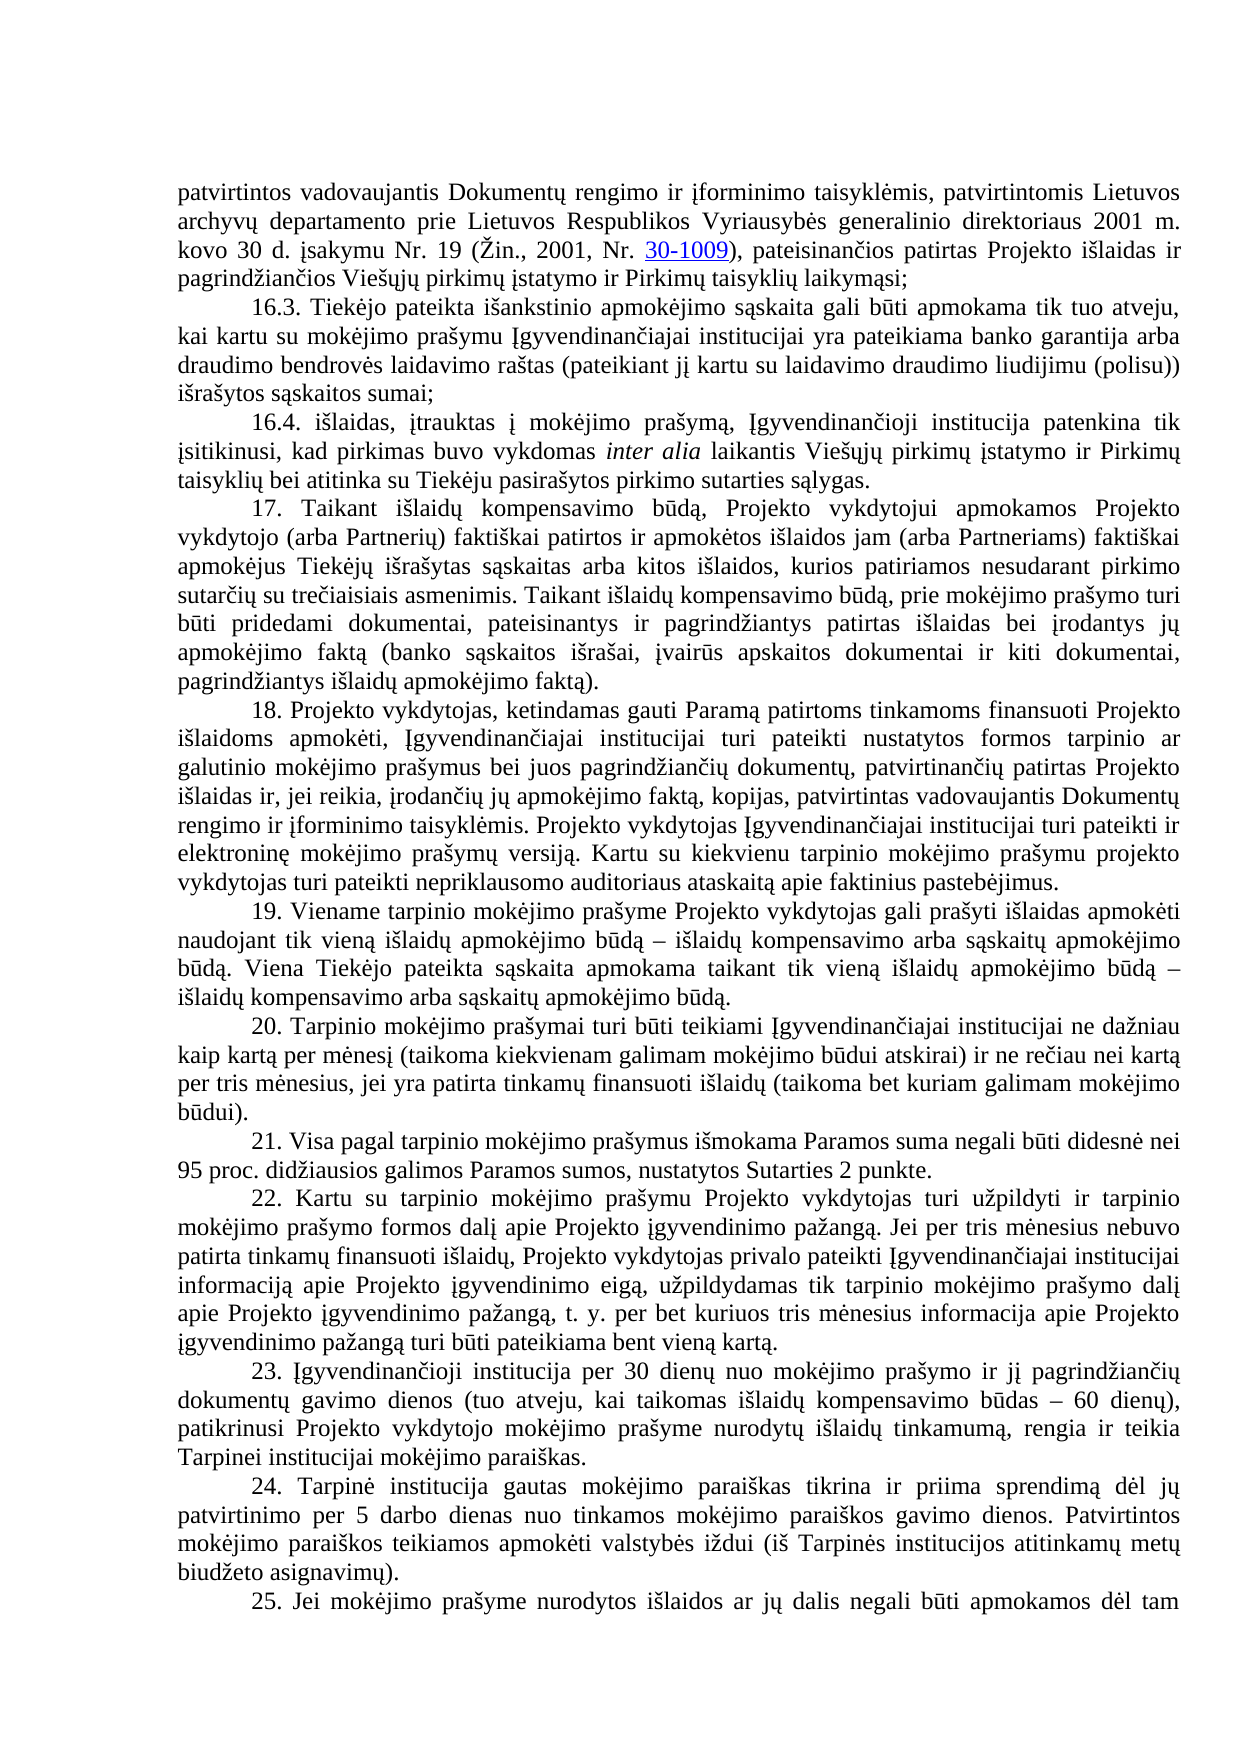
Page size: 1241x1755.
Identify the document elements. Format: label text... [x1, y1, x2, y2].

text patvirtintos vadovaujantis Dokumentų rengimo ir įforminimo taisyklėmis, patvirtintomis Lietuvos archyvų departamento prie Lietuvos Respublikos Vyriausybės generalinio direktoriaus 2001 m. kovo 30 d. įsakymu Nr. 19 (Žin., 2001, Nr. 30-1009), pateisinančios patirtas Projekto išlaidas ir pagrindžiančios Viešųjų pirkimų įstatymo ir Pirkimų taisyklių laikymąsi; [177, 177, 1181, 292]
text 16.4. išlaidas, įtrauktas į mokėjimo prašymą, Įgyvendinančioji institucija patenkina tik įsitikinusi, kad pirkimas buvo vykdomas inter alia laikantis Viešųjų pirkimų įstatymo ir Pirkimų taisyklių bei atitinka su Tiekėju pasirašytos pirkimo sutarties sąlygas. [177, 407, 1181, 493]
text 25. Jei mokėjimo prašyme nurodytos išlaidos ar jų dalis negali būti apmokamos dėl tam [177, 1586, 1181, 1615]
text 23. Įgyvendinančioji institucija per 30 dienų nuo mokėjimo prašymo ir jį pagrindžiančių dokumentų gavimo dienos (tuo atveju, kai taikomas išlaidų kompensavimo būdas – 60 dienų), patikrinusi Projekto vykdytojo mokėjimo prašyme nurodytų išlaidų tinkamumą, rengia ir teikia Tarpinei institucijai mokėjimo paraiškas. [177, 1356, 1181, 1471]
text 24. Tarpinė institucija gautas mokėjimo paraiškas tikrina ir priima sprendimą dėl jų patvirtinimo per 5 darbo dienas nuo tinkamos mokėjimo paraiškos gavimo dienos. Patvirtintos mokėjimo paraiškos teikiamos apmokėti valstybės iždui (iš Tarpinės institucijos atitinkamų metų biudžeto asignavimų). [177, 1471, 1181, 1586]
text 20. Tarpinio mokėjimo prašymai turi būti teikiami Įgyvendinančiajai institucijai ne dažniau kaip kartą per mėnesį (taikoma kiekvienam galimam mokėjimo būdui atskirai) ir ne rečiau nei kartą per tris mėnesius, jei yra patirta tinkamų finansuoti išlaidų (taikoma bet kuriam galimam mokėjimo būdui). [177, 1011, 1181, 1126]
text 18. Projekto vykdytojas, ketindamas gauti Paramą patirtoms tinkamoms finansuoti Projekto išlaidoms apmokėti, Įgyvendinančiajai institucijai turi pateikti nustatytos formos tarpinio ar galutinio mokėjimo prašymus bei juos pagrindžiančių dokumentų, patvirtinančių patirtas Projekto išlaidas ir, jei reikia, įrodančių jų apmokėjimo faktą, kopijas, patvirtintas vadovaujantis Dokumentų rengimo ir įforminimo taisyklėmis. Projekto vykdytojas Įgyvendinančiajai institucijai turi pateikti ir elektroninę mokėjimo prašymų versiją. Kartu su kiekvienu tarpinio mokėjimo prašymu projekto vykdytojas turi pateikti nepriklausomo auditoriaus ataskaitą apie faktinius pastebėjimus. [177, 695, 1181, 896]
text 17. Taikant išlaidų kompensavimo būdą, Projekto vykdytojui apmokamos Projekto vykdytojo (arba Partnerių) faktiškai patirtos ir apmokėtos išlaidos jam (arba Partneriams) faktiškai apmokėjus Tiekėjų išrašytas sąskaitas arba kitos išlaidos, kurios patiriamos nesudarant pirkimo sutarčių su trečiaisiais asmenimis. Taikant išlaidų kompensavimo būdą, prie mokėjimo prašymo turi būti pridedami dokumentai, pateisinantys ir pagrindžiantys patirtas išlaidas bei įrodantys jų apmokėjimo faktą (banko sąskaitos išrašai, įvairūs apskaitos dokumentai ir kiti dokumentai, pagrindžiantys išlaidų apmokėjimo faktą). [177, 493, 1181, 695]
text 16.3. Tiekėjo pateikta išankstinio apmokėjimo sąskaita gali būti apmokama tik tuo atveju, kai kartu su mokėjimo prašymu Įgyvendinančiajai institucijai yra pateikiama banko garantija arba draudimo bendrovės laidavimo raštas (pateikiant jį kartu su laidavimo draudimo liudijimu (polisu)) išrašytos sąskaitos sumai; [177, 292, 1181, 407]
text 19. Viename tarpinio mokėjimo prašyme Projekto vykdytojas gali prašyti išlaidas apmokėti naudojant tik vieną išlaidų apmokėjimo būdą – išlaidų kompensavimo arba sąskaitų apmokėjimo būdą. Viena Tiekėjo pateikta sąskaita apmokama taikant tik vieną išlaidų apmokėjimo būdą – išlaidų kompensavimo arba sąskaitų apmokėjimo būdą. [177, 896, 1181, 1011]
text 21. Visa pagal tarpinio mokėjimo prašymus išmokama Paramos suma negali būti didesnė nei 95 proc. didžiausios galimos Paramos sumos, nustatytos Sutarties 2 punkte. [177, 1126, 1181, 1183]
text 22. Kartu su tarpinio mokėjimo prašymu Projekto vykdytojas turi užpildyti ir tarpinio mokėjimo prašymo formos dalį apie Projekto įgyvendinimo pažangą. Jei per tris mėnesius nebuvo patirta tinkamų finansuoti išlaidų, Projekto vykdytojas privalo pateikti Įgyvendinančiajai institucijai informaciją apie Projekto įgyvendinimo eigą, užpildydamas tik tarpinio mokėjimo prašymo dalį apie Projekto įgyvendinimo pažangą, t. y. per bet kuriuos tris mėnesius informacija apie Projekto įgyvendinimo pažangą turi būti pateikiama bent vieną kartą. [177, 1183, 1181, 1356]
